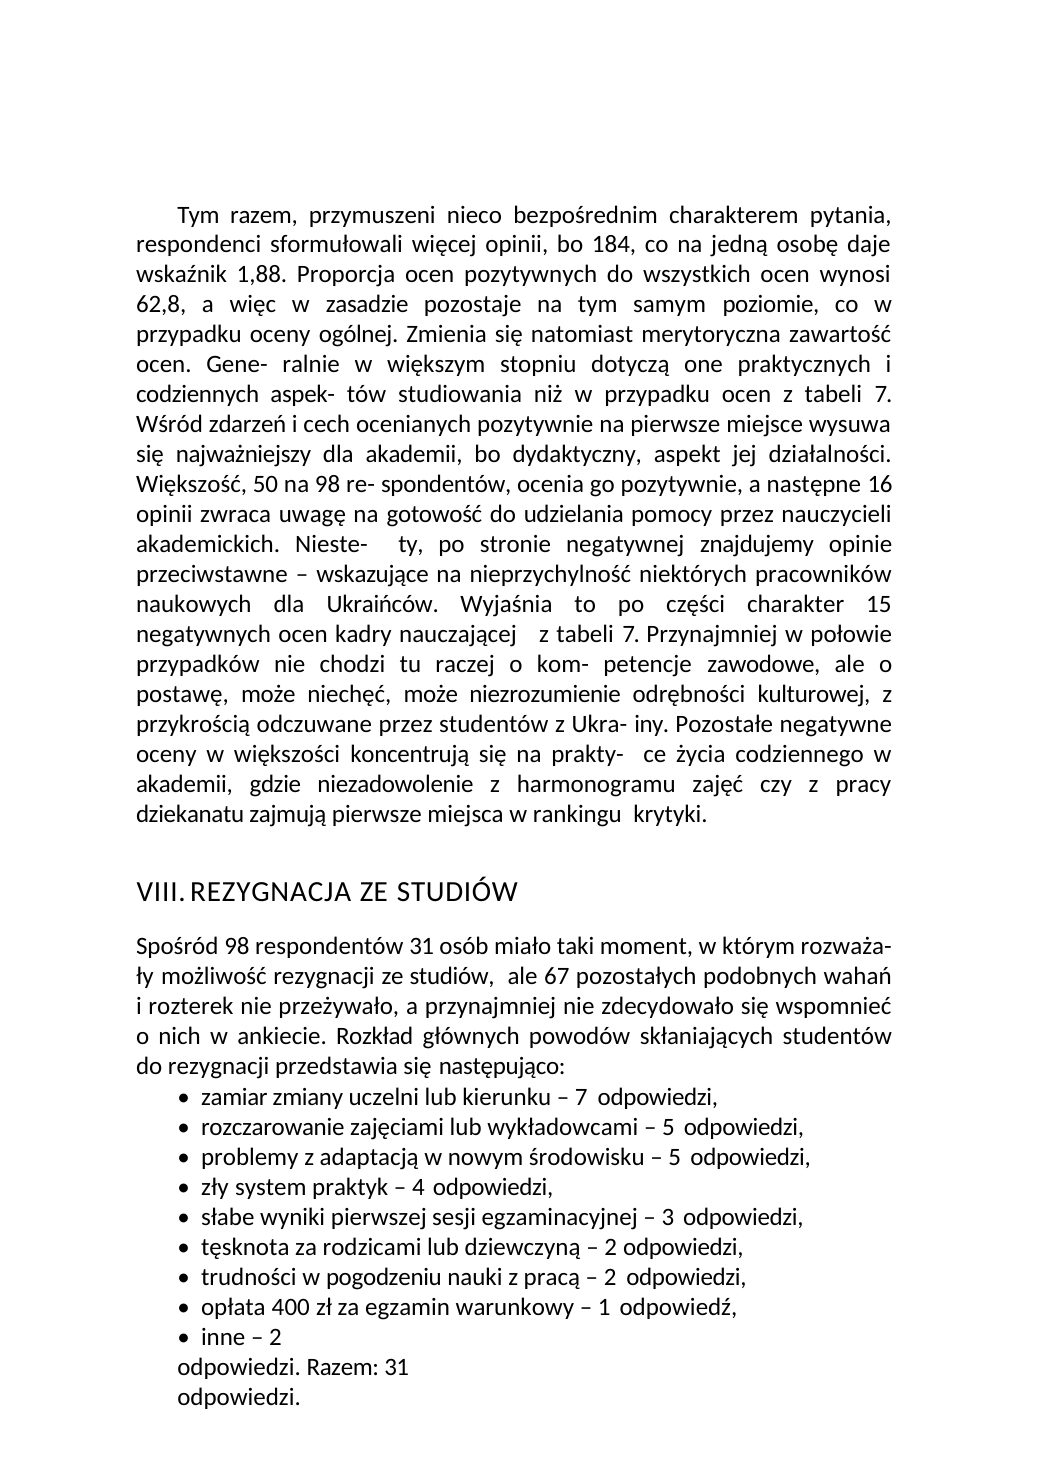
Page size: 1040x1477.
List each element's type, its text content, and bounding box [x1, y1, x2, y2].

text Tym razem, przymuszeni nieco bezpośrednim charakterem pytania, respondenci sformułowali więcej opinii, bo 184, co na jedną osobę daje wskaźnik 1,88. Proporcja ocen pozytywnych do wszystkich ocen wynosi 62,8, a więc w zasadzie pozostaje na tym samym poziomie, co w przypadku oceny ogólnej. Zmienia się natomiast merytoryczna zawartość ocen. Gene- ralnie w większym stopniu dotyczą one praktycznych i codziennych aspek- tów studiowania niż w przypadku ocen z tabeli 7. Wśród zdarzeń i cech ocenianych pozytywnie na pierwsze miejsce wysuwa się najważniejszy dla akademii, bo dydaktyczny, aspekt jej działalności. Większość, 50 na 98 re- spondentów, ocenia go pozytywnie, a następne 16 opinii zwraca uwagę na gotowość do udzielania pomocy przez nauczycieli akademickich. Nieste- ty, po stronie negatywnej znajdujemy opinie przeciwstawne – wskazujące na nieprzychylność niektórych pracowników naukowych dla Ukraińców. Wyjaśnia to po części charakter 15 negatywnych ocen kadry nauczającej z tabeli 7. Przynajmniej w połowie przypadków nie chodzi tu raczej o kom- petencje zawodowe, ale o postawę, może niechęć, może niezrozumienie odrębności kulturowej, z przykrością odczuwane przez studentów z Ukra- iny. Pozostałe negatywne oceny w większości koncentrują się na prakty- ce życia codziennego w akademii, gdzie niezadowolenie z harmonogramu zajęć czy z pracy dziekanatu zajmują pierwsze miejsca w rankingu krytyki. [136, 199, 892, 829]
list zamiar zmiany uczelni lub kierunku – 7 odpowiedzi, [177, 1081, 941, 1111]
list inne – 2 odpowiedzi. Razem: 31 odpowiedzi. [177, 1321, 411, 1411]
list opłata 400 zł za egzamin warunkowy – 1 odpowiedź, [177, 1291, 941, 1321]
list rozczarowanie zajęciami lub wykładowcami – 5 odpowiedzi, [177, 1111, 941, 1141]
text Spośród 98 respondentów 31 osób miało taki moment, w którym rozważa- ły możliwość rezygnacji ze studiów, ale 67 pozostałych podobnych wahań i rozterek nie przeżywało, a przynajmniej nie zdecydowało się wspomnieć o nich w ankiecie. Rozkład głównych powodów skłaniających studentów do rezygnacji przedstawia się następująco: [136, 931, 892, 1081]
list problemy z adaptacją w nowym środowisku – 5 odpowiedzi, [177, 1141, 941, 1171]
list słabe wyniki pierwszej sesji egzaminacyjnej – 3 odpowiedzi, [177, 1201, 941, 1231]
list trudności w pogodzeniu nauki z pracą – 2 odpowiedzi, [177, 1261, 941, 1291]
list zły system praktyk – 4 odpowiedzi, [177, 1171, 941, 1201]
list tęsknota za rodzicami lub dziewczyną – 2 odpowiedzi, [177, 1231, 941, 1261]
subtitle REZYGNACJA ZE STUDIÓW [136, 873, 941, 908]
